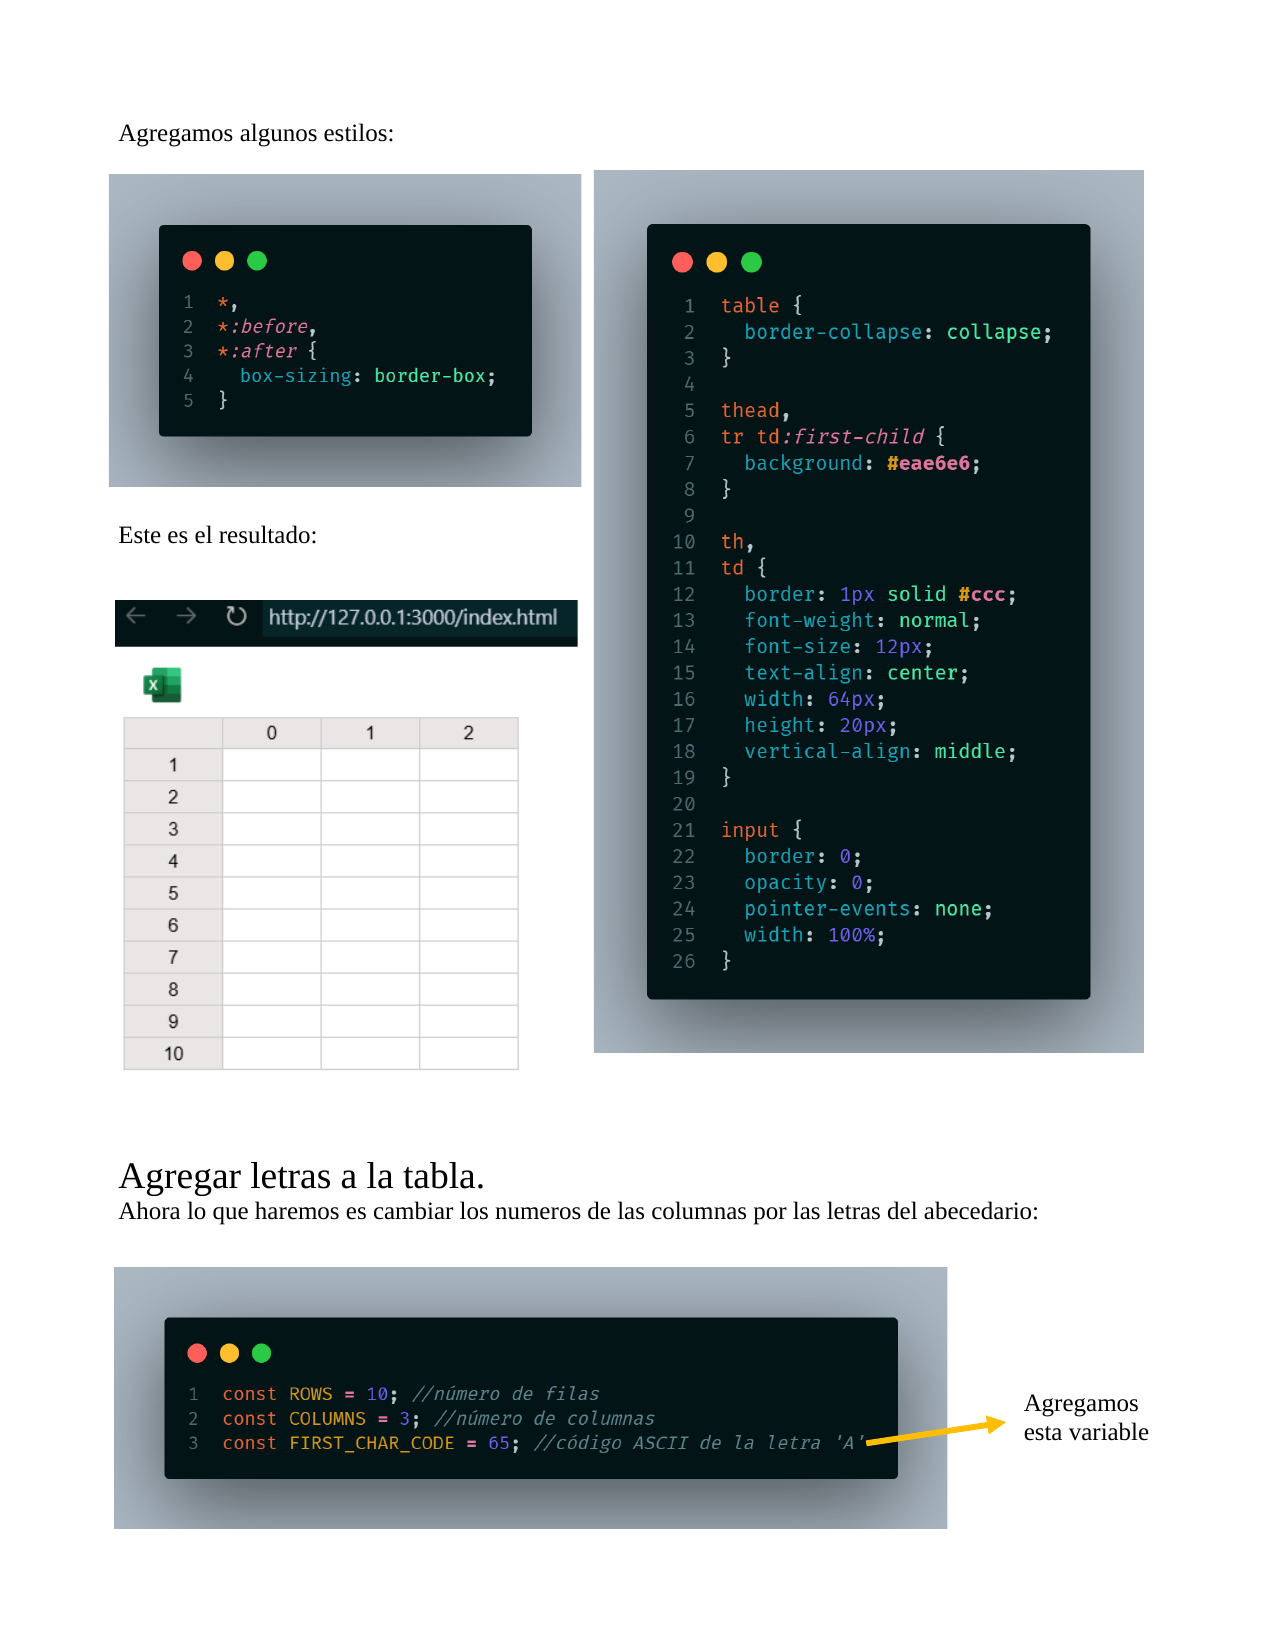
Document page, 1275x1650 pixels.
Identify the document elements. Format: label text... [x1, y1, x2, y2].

picture [593, 170, 1144, 1053]
text Este es el resultado: [118, 521, 593, 549]
picture [115, 600, 578, 1101]
text Agregar letras a la tabla. [118, 1153, 1157, 1196]
text Ahora lo que haremos es cambiar los numeros de las columnas por las letras del abecedario: [118, 1196, 1157, 1225]
picture [108, 174, 582, 487]
picture [114, 1267, 948, 1529]
text Agregamos algunos estilos: [118, 118, 1157, 176]
